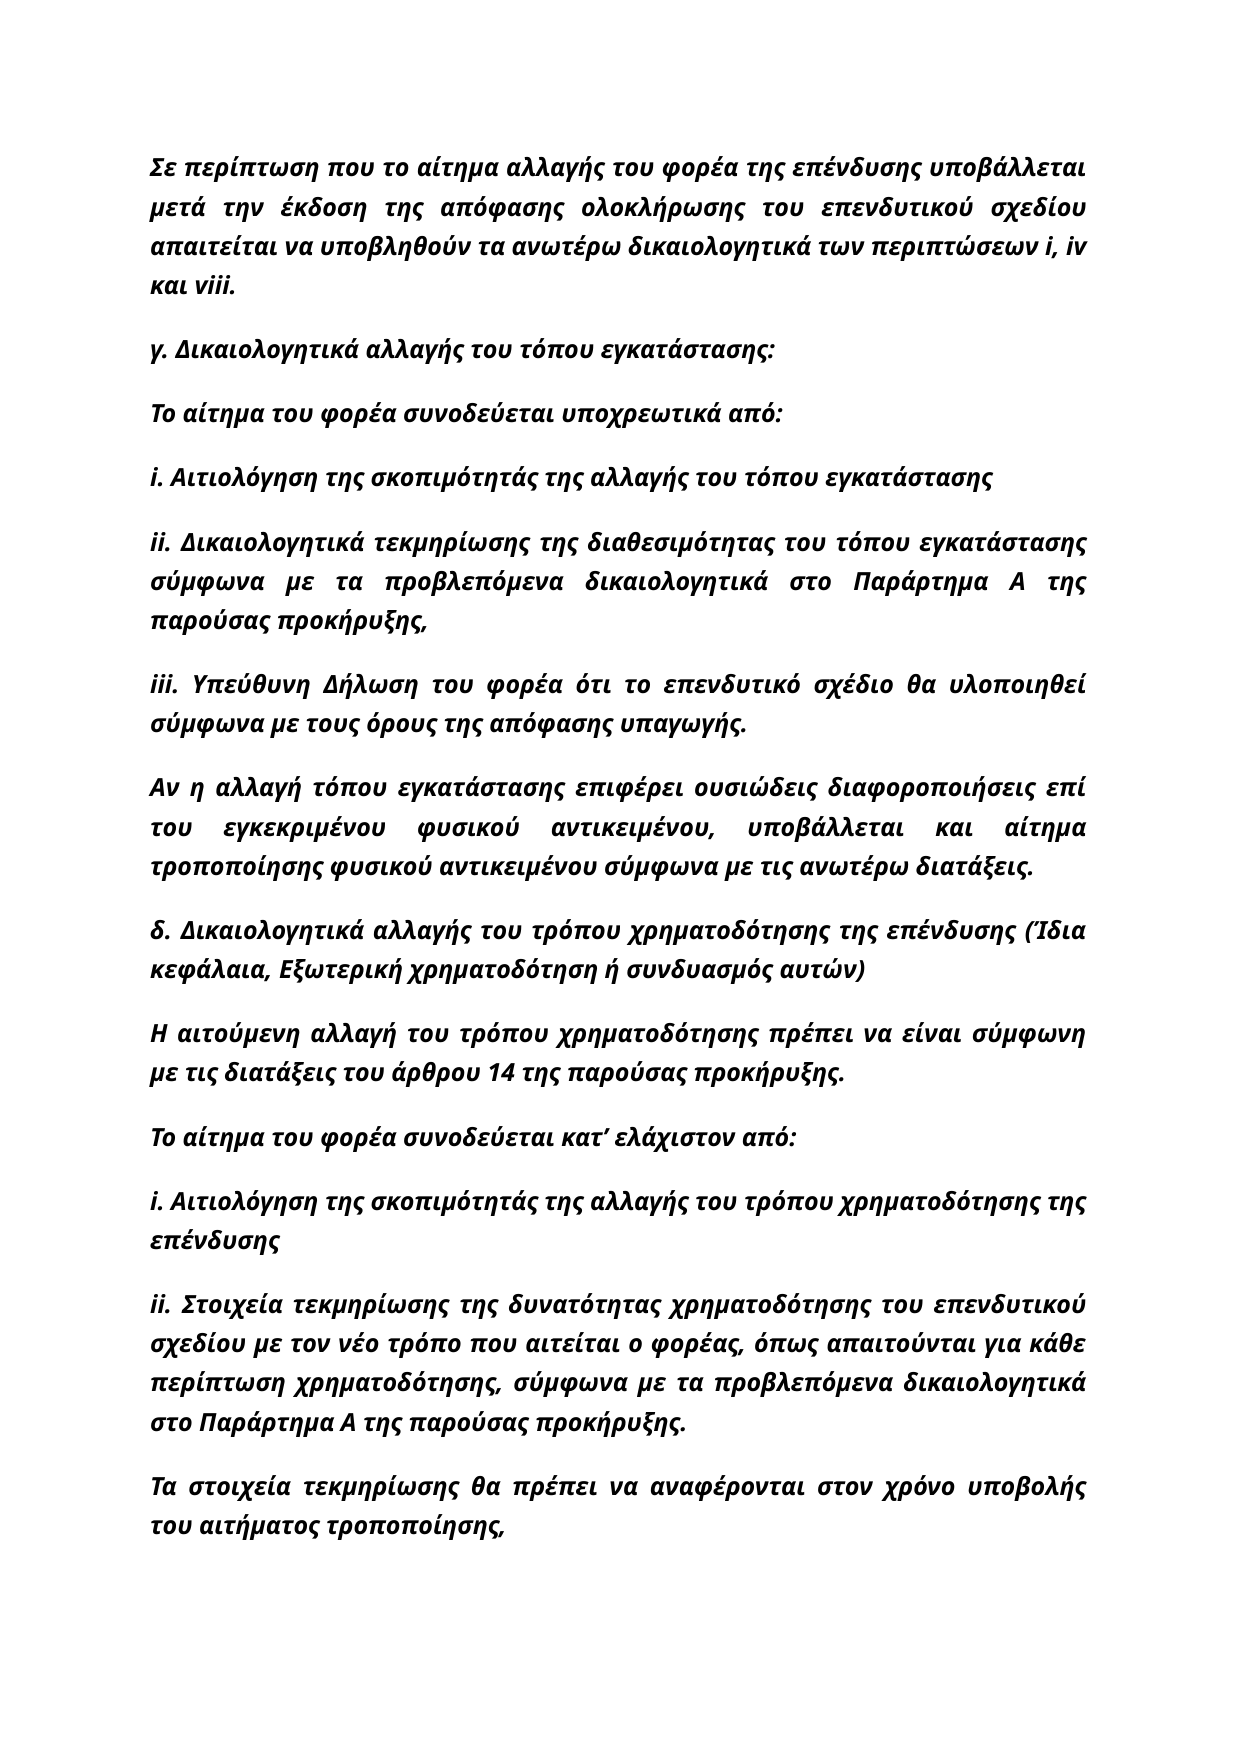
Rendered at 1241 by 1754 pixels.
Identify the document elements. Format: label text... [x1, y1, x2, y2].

text Σε περίπτωση που το αίτημα αλλαγής του φορέα της επένδυσης υποβάλλεται μετά την έκδοση της απόφασης ολοκλήρωσης του επενδυτικού σχεδίου απαιτείται να υποβληθούν τα ανωτέρω δικαιολογητικά των περιπτώσεων i, iv και viii. [150, 150, 1090, 302]
text Τα στοιχεία τεκμηρίωσης θα πρέπει να αναφέρονται στον χρόνο υποβολής του αιτήματος τροποποίησης, [150, 1468, 1090, 1542]
text iii. Υπεύθυνη Δήλωση του φορέα ότι το επενδυτικό σχέδιο θα υλοποιηθεί σύμφωνα με τους όρους της απόφασης υπαγωγής. [150, 667, 1090, 740]
text Η αιτούμενη αλλαγή του τρόπου χρηματοδότησης πρέπει να είναι σύμφωνη με τις διατάξεις του άρθρου 14 της παρούσας προκήρυξης. [150, 1016, 1090, 1089]
text i. Αιτιολόγηση της σκοπιμότητάς της αλλαγής του τρόπου χρηματοδότησης της επένδυσης [150, 1183, 1090, 1257]
text γ. Δικαιολογητικά αλλαγής του τόπου εγκατάστασης: [150, 332, 1090, 366]
text ii. Στοιχεία τεκμηρίωσης της δυνατότητας χρηματοδότησης του επενδυτικού σχεδίου με τον νέο τρόπο που αιτείται ο φορέας, όπως απαιτούνται για κάθε περίπτωση χρηματοδότησης, σύμφωνα με τα προβλεπόμενα δικαιολογητικά στο Παράρτημα Α της παρούσας προκήρυξης. [150, 1287, 1090, 1438]
text Αν η αλλαγή τόπου εγκατάστασης επιφέρει ουσιώδεις διαφοροποιήσεις επί του εγκεκριμένου φυσικού αντικειμένου, υποβάλλεται και αίτημα τροποποίησης φυσικού αντικειμένου σύμφωνα με τις ανωτέρω διατάξεις. [150, 770, 1090, 882]
text Το αίτημα του φορέα συνοδεύεται υποχρεωτικά από: [150, 396, 1090, 430]
text δ. Δικαιολογητικά αλλαγής του τρόπου χρηματοδότησης της επένδυσης (Ίδια κεφάλαια, Εξωτερική χρηματοδότηση ή συνδυασμός αυτών) [150, 912, 1090, 986]
text i. Αιτιολόγηση της σκοπιμότητάς της αλλαγής του τόπου εγκατάστασης [150, 460, 1090, 494]
text Το αίτημα του φορέα συνοδεύεται κατ’ ελάχιστον από: [150, 1119, 1090, 1153]
text ii. Δικαιολογητικά τεκμηρίωσης της διαθεσιμότητας του τόπου εγκατάστασης σύμφωνα με τα προβλεπόμενα δικαιολογητικά στο Παράρτημα Α της παρούσας προκήρυξης, [150, 524, 1090, 637]
